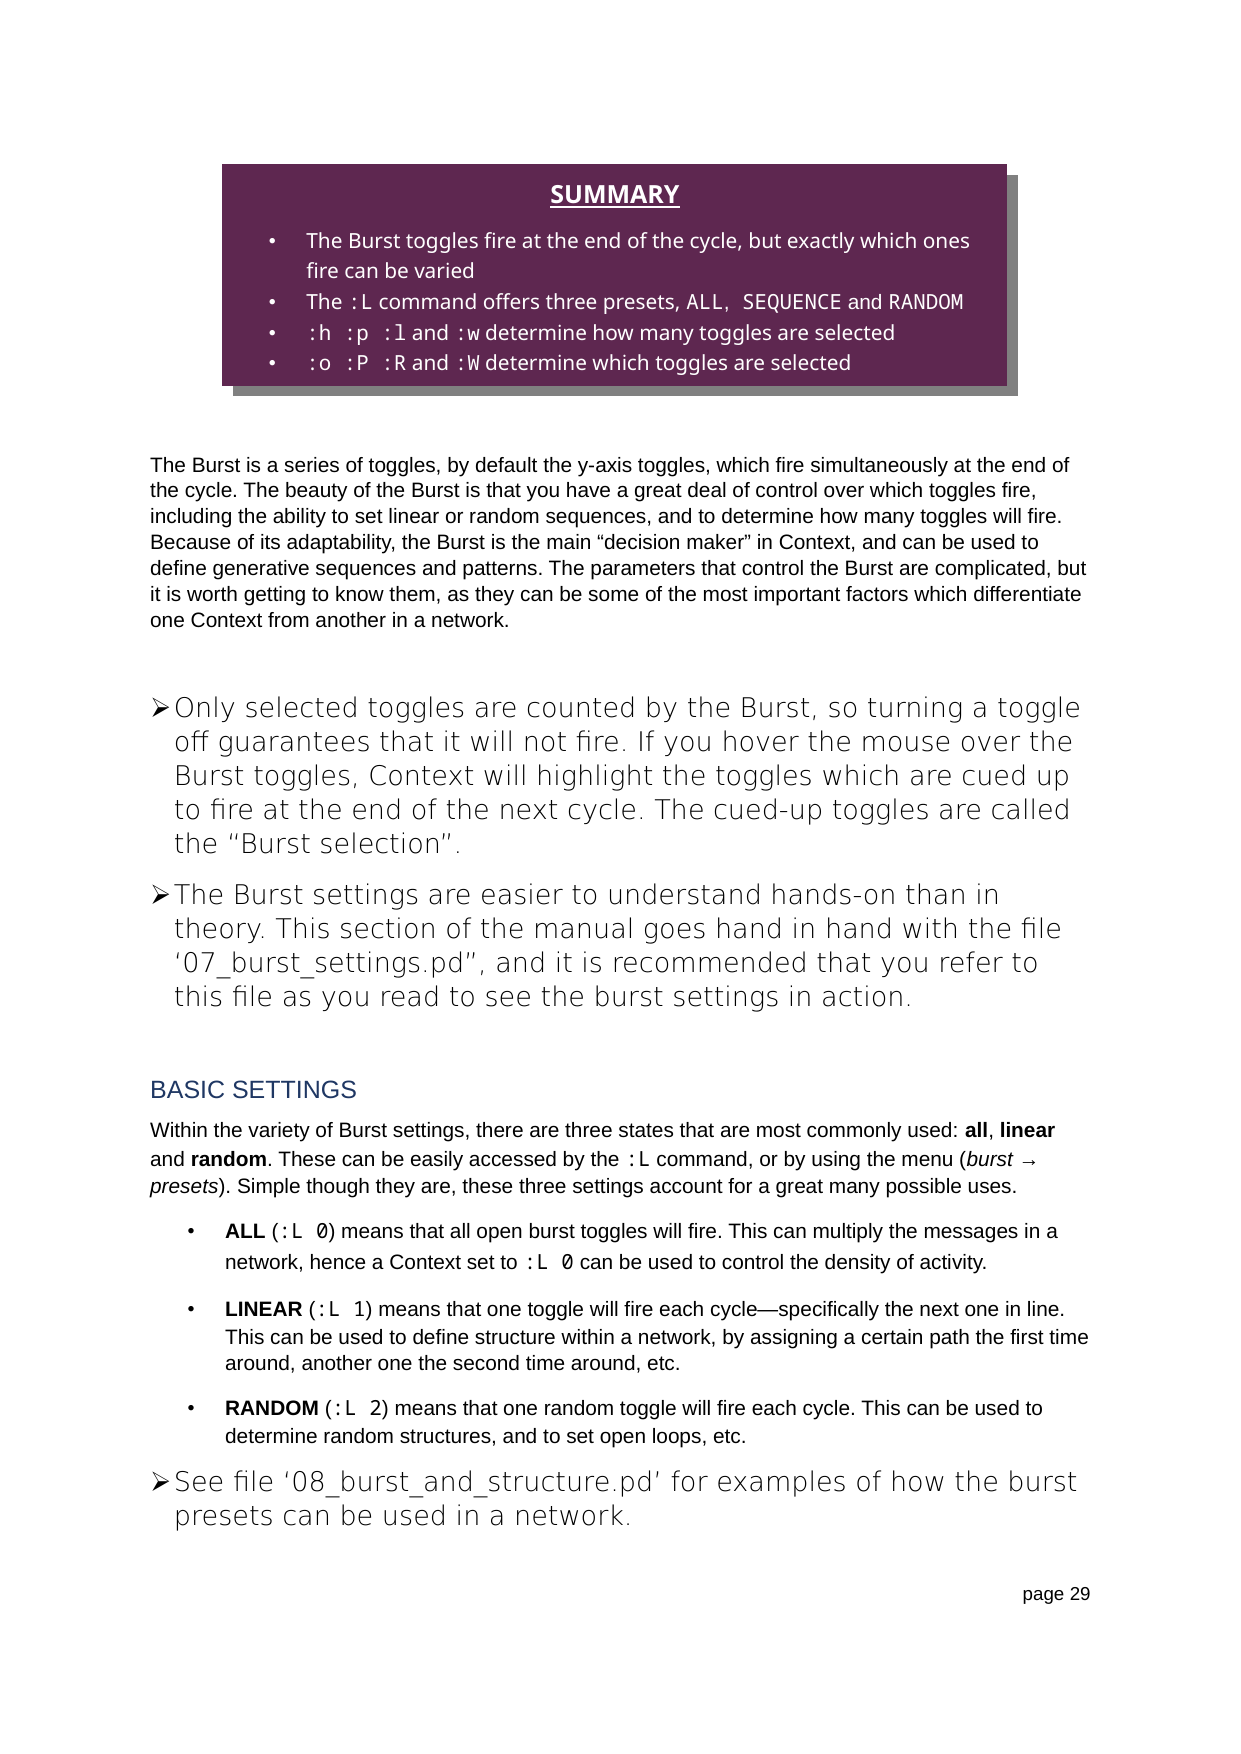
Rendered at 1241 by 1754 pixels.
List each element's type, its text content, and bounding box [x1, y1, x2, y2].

list RANDOM (:L 2) means that one random toggle will fire each cycle. This can be used to determine random structures, and to set open loops, etc. [187, 1393, 1090, 1447]
list The Burst toggles fire at the end of the cycle, but exactly which ones fire can be varied [269, 226, 998, 285]
text Within the variety of Burst settings, there are three states that are most commonly used: all, linear and random. These can be easily accessed by the :L command, or by using the menu (burst → presets). Simple though they are, these three settings account for a great many possible uses. [150, 1118, 1090, 1198]
text The Burst is a series of toggles, by default the y-axis toggles, which fire simultaneously at the end of the cycle. The beauty of the Burst is that you have a great deal of control over which toggles fire, including the ability to set linear or random sequences, and to determine how many toggles will fire. Because of its adaptability, the Burst is the main “decision maker” in Context, and can be used to define generative sequences and patterns. The parameters that control the Burst are complicated, but it is worth getting to know them, as they can be some of the most important factors which differentiate one Context from another in a network. [150, 452, 1090, 631]
list See file ‘08_burst_and_structure.pd’ for examples of how the burst presets can be used in a network. [150, 1466, 1090, 1532]
list ALL (:L 0) means that all open burst toggles will fire. This can multiply the messages in a network, hence a Context set to :L 0 can be used to control the density of activity. [187, 1217, 1090, 1276]
list Only selected toggles are counted by the Burst, so turning a toggle off guarantees that it will not fire. If you hover the mouse over the Burst toggles, Context will highlight the toggles which are cued up to fire at the end of the next cycle. The cued-up toggles are called the “Burst selection”. [150, 692, 1090, 860]
list The Burst settings are easier to understand hands-on than in theory. This section of the manual goes hand in hand with the file ‘07_burst_settings.pd”, and it is recommended that you refer to this file as you read to see the burst settings in action. [150, 879, 1090, 1013]
subtitle BASIC SETTINGS [150, 1075, 1090, 1103]
list :h :p :l and :w determine how many toggles are selected [269, 318, 998, 346]
list The :L command offers three presets, ALL, SEQUENCE and RANDOM [269, 287, 998, 315]
list :o :P :R and :W determine which toggles are selected [269, 348, 998, 377]
list LINEAR (:L 1) means that one toggle will fire each cycle—specifically the next one in line. This can be used to define structure within a network, by assigning a certain path the first time around, another one the second time around, etc. [187, 1294, 1090, 1374]
subtitle SUMMARY [231, 177, 998, 211]
